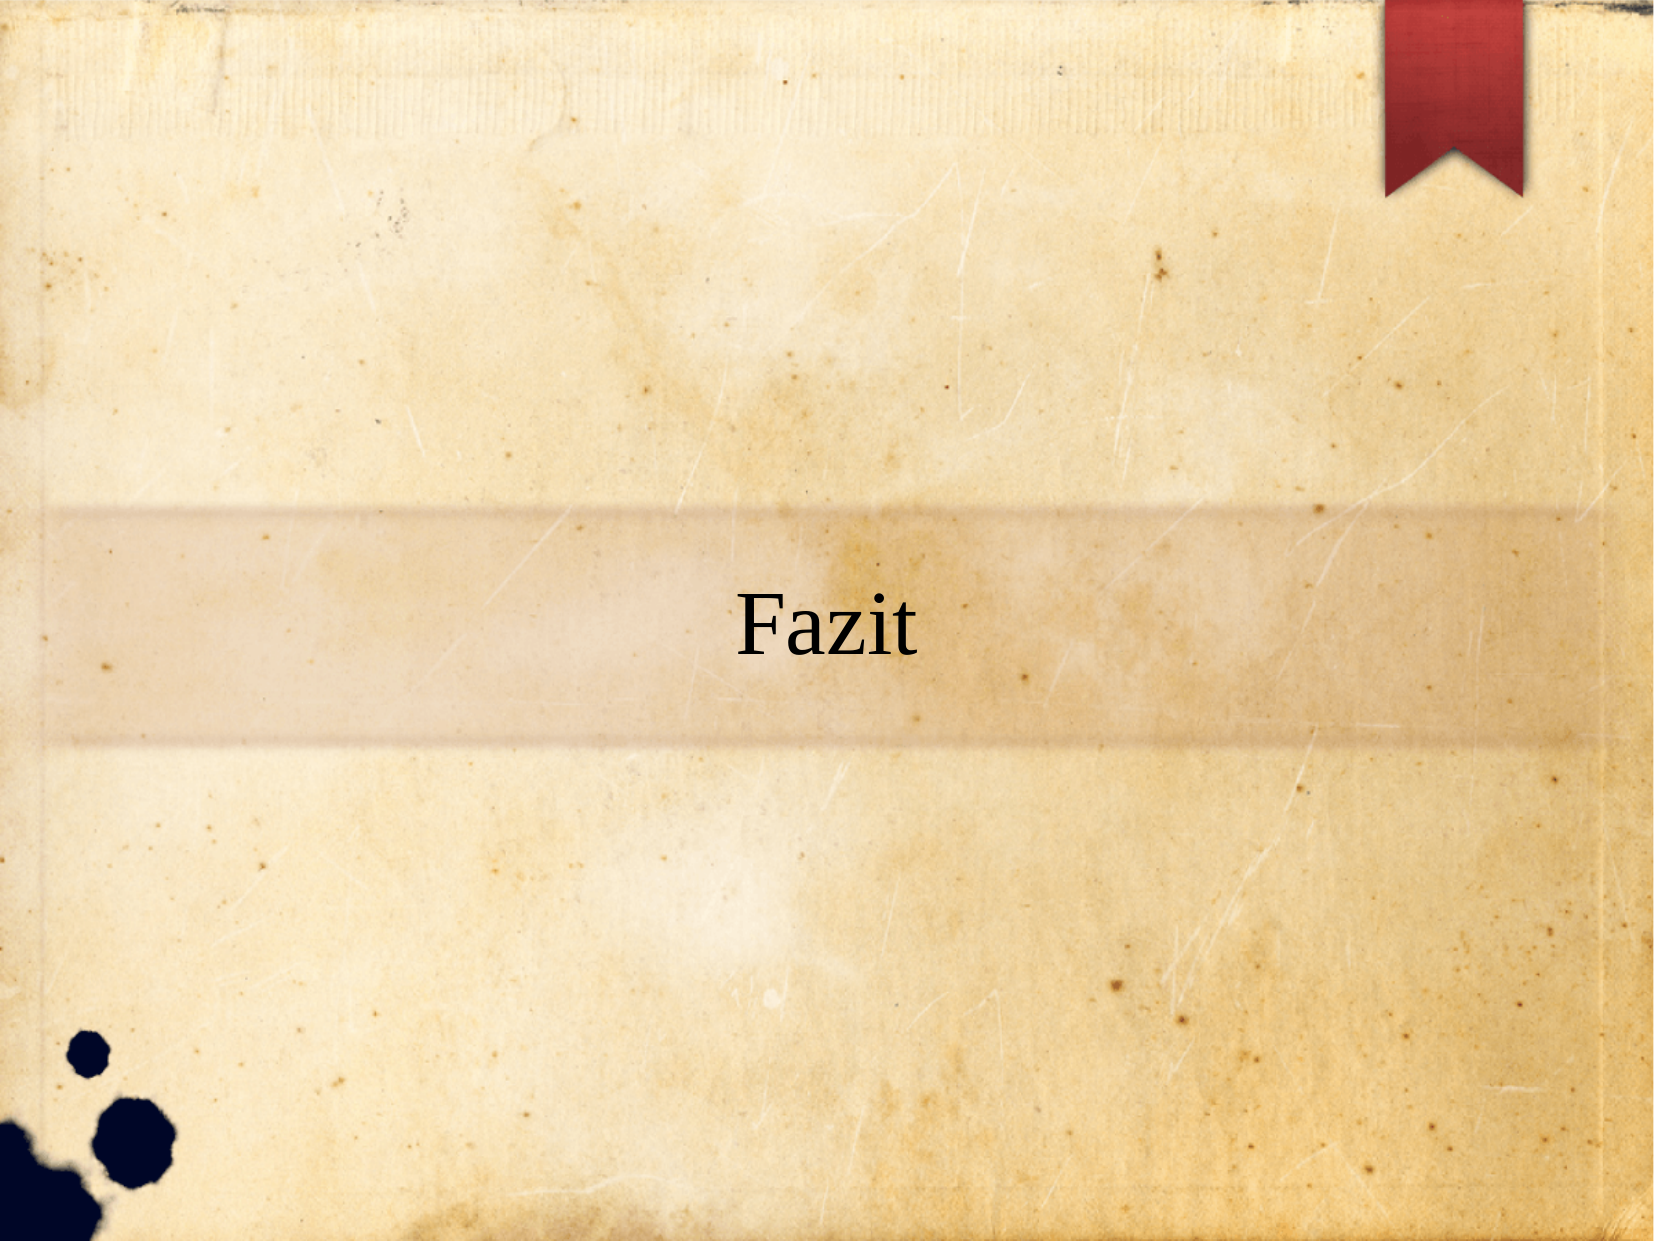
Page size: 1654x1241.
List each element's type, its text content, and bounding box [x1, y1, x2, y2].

title Fazit [82, 519, 1571, 727]
picture [0, 0, 1654, 1241]
